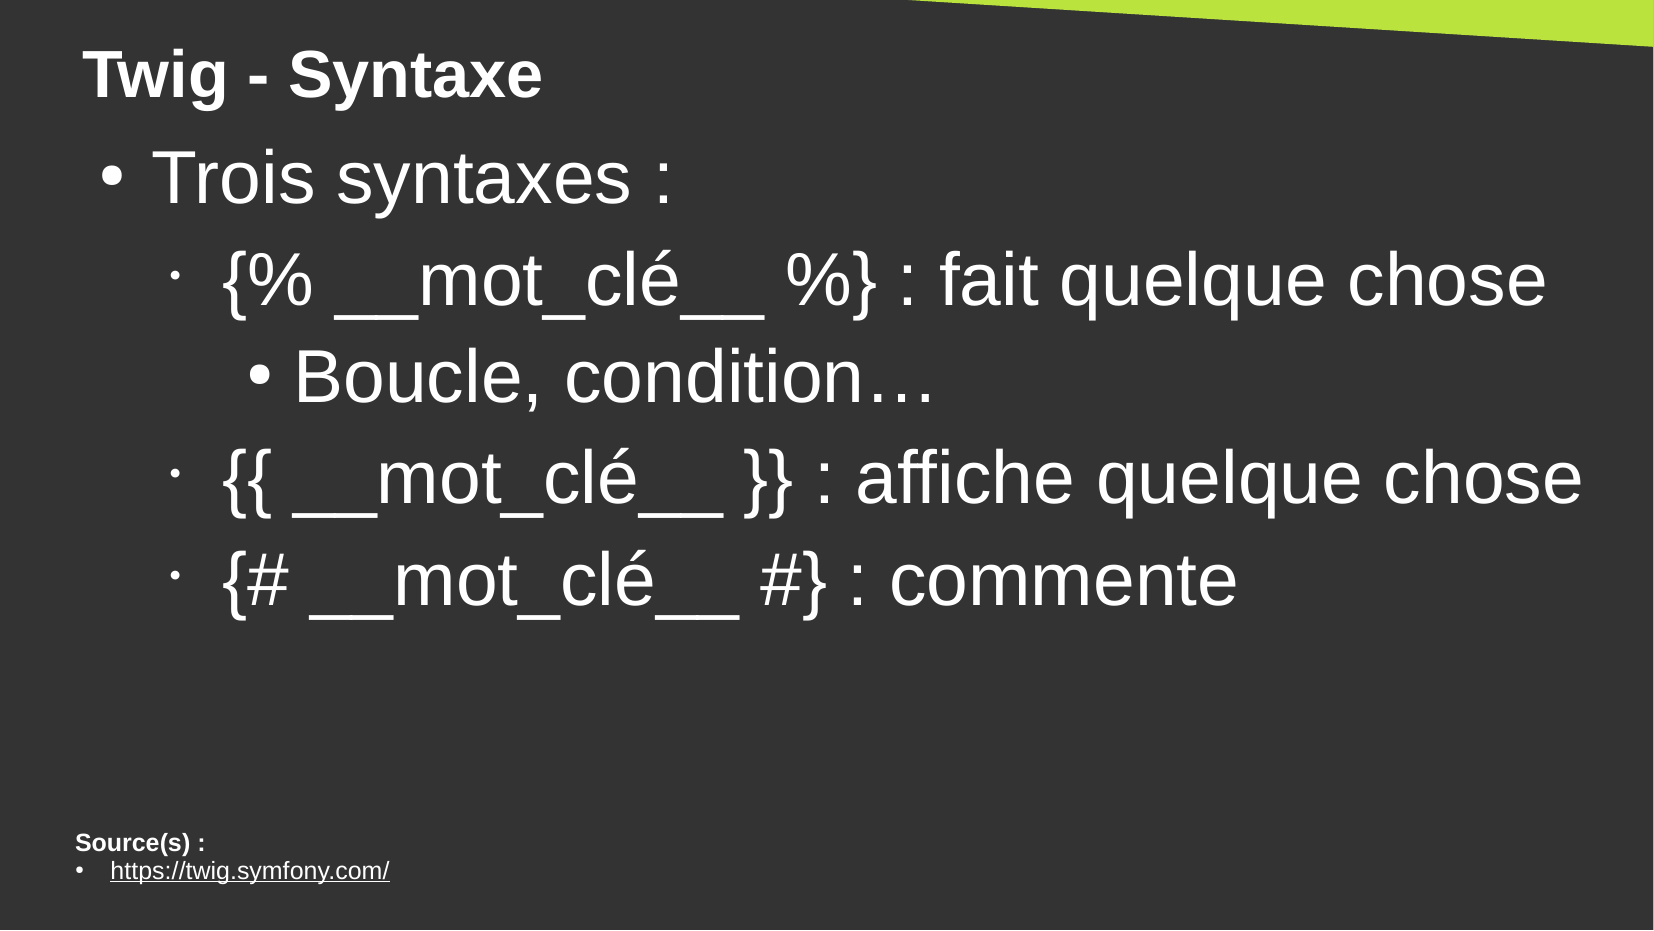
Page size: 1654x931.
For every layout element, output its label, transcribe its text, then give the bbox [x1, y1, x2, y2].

text_box [908, 0, 1654, 47]
text_box Source(s) : https://twig.symfony.com/ [60, 821, 1546, 931]
list Trois syntaxes : {% __mot_clé__ %} : fait quelque chose Boucle, condition… {{ __mot_clé__ }} : affiche quelque chose {# __mot_clé__ #} : commente [80, 135, 1619, 680]
title Twig - Syntaxe [82, 37, 1571, 112]
